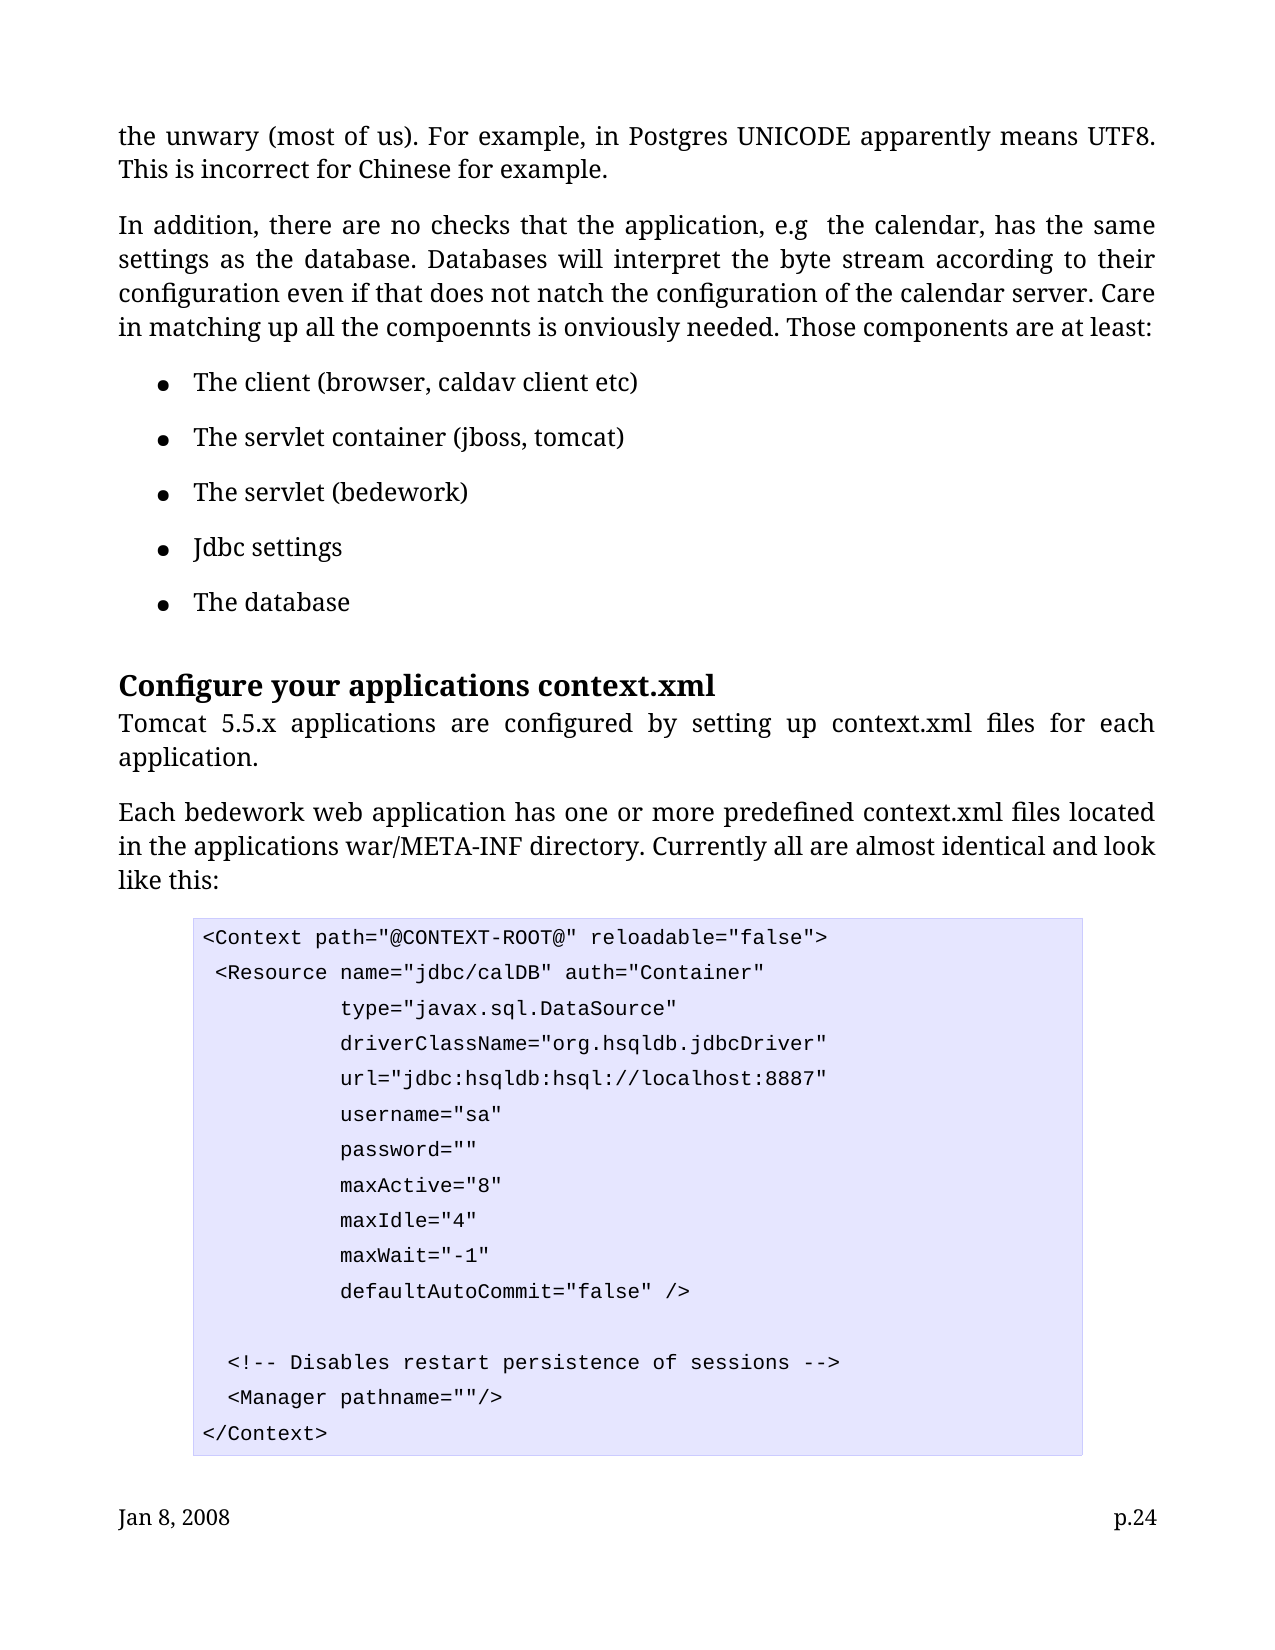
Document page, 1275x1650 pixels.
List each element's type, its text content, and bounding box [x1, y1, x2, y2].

text username="sa" [194, 1095, 1082, 1127]
text password="" [194, 1130, 1082, 1163]
text defaultAutoCommit="false" /> [194, 1272, 1082, 1304]
list Jdbc settings [156, 530, 1157, 564]
text Tomcat 5.5.x applications are configured by setting up context.xml files for each application. [118, 705, 1157, 773]
text maxIdle="4" [194, 1201, 1082, 1234]
text <!-- Disables restart persistence of sessions --> [194, 1343, 1082, 1375]
text type="javax.sql.DataSource" [194, 988, 1082, 1021]
text driverClassName="org.hsqldb.jdbcDriver" [194, 1024, 1082, 1057]
list The servlet (bedework) [156, 475, 1157, 509]
list The client (browser, caldav client etc) [156, 364, 1157, 399]
text maxActive="8" [194, 1166, 1082, 1198]
list The servlet container (jboss, tomcat) [156, 420, 1157, 454]
text maxWait="-1" [194, 1236, 1082, 1269]
text url="jdbc:hsqldb:hsql://localhost:8887" [194, 1059, 1082, 1092]
text Each bedework web application has one or more predefined context.xml files located in the applications war/META-INF directory. Currently all are almost identical and look like this: [118, 794, 1157, 897]
text the unwary (most of us). For example, in Postgres UNICODE apparently means UTF8. This is incorrect for Chinese for example. [118, 118, 1157, 186]
text </Context> [194, 1413, 1082, 1455]
text <Manager pathname=""/> [194, 1378, 1082, 1411]
text In addition, there are no checks that the application, e.g the calendar, has the same settings as the database. Databases will interpret the byte stream according to their configuration even if that does not natch the configuration of the calendar server. Care in matching up all the compoennts is onviously needed. Those components are at least: [118, 207, 1157, 343]
text <Context path="@CONTEXT-ROOT@" reloadable="false"> [194, 919, 1082, 950]
subtitle Configure your applications context.xml [118, 666, 1157, 705]
list The database [156, 585, 1157, 619]
text <Resource name="jdbc/calDB" auth="Container" [194, 953, 1082, 986]
